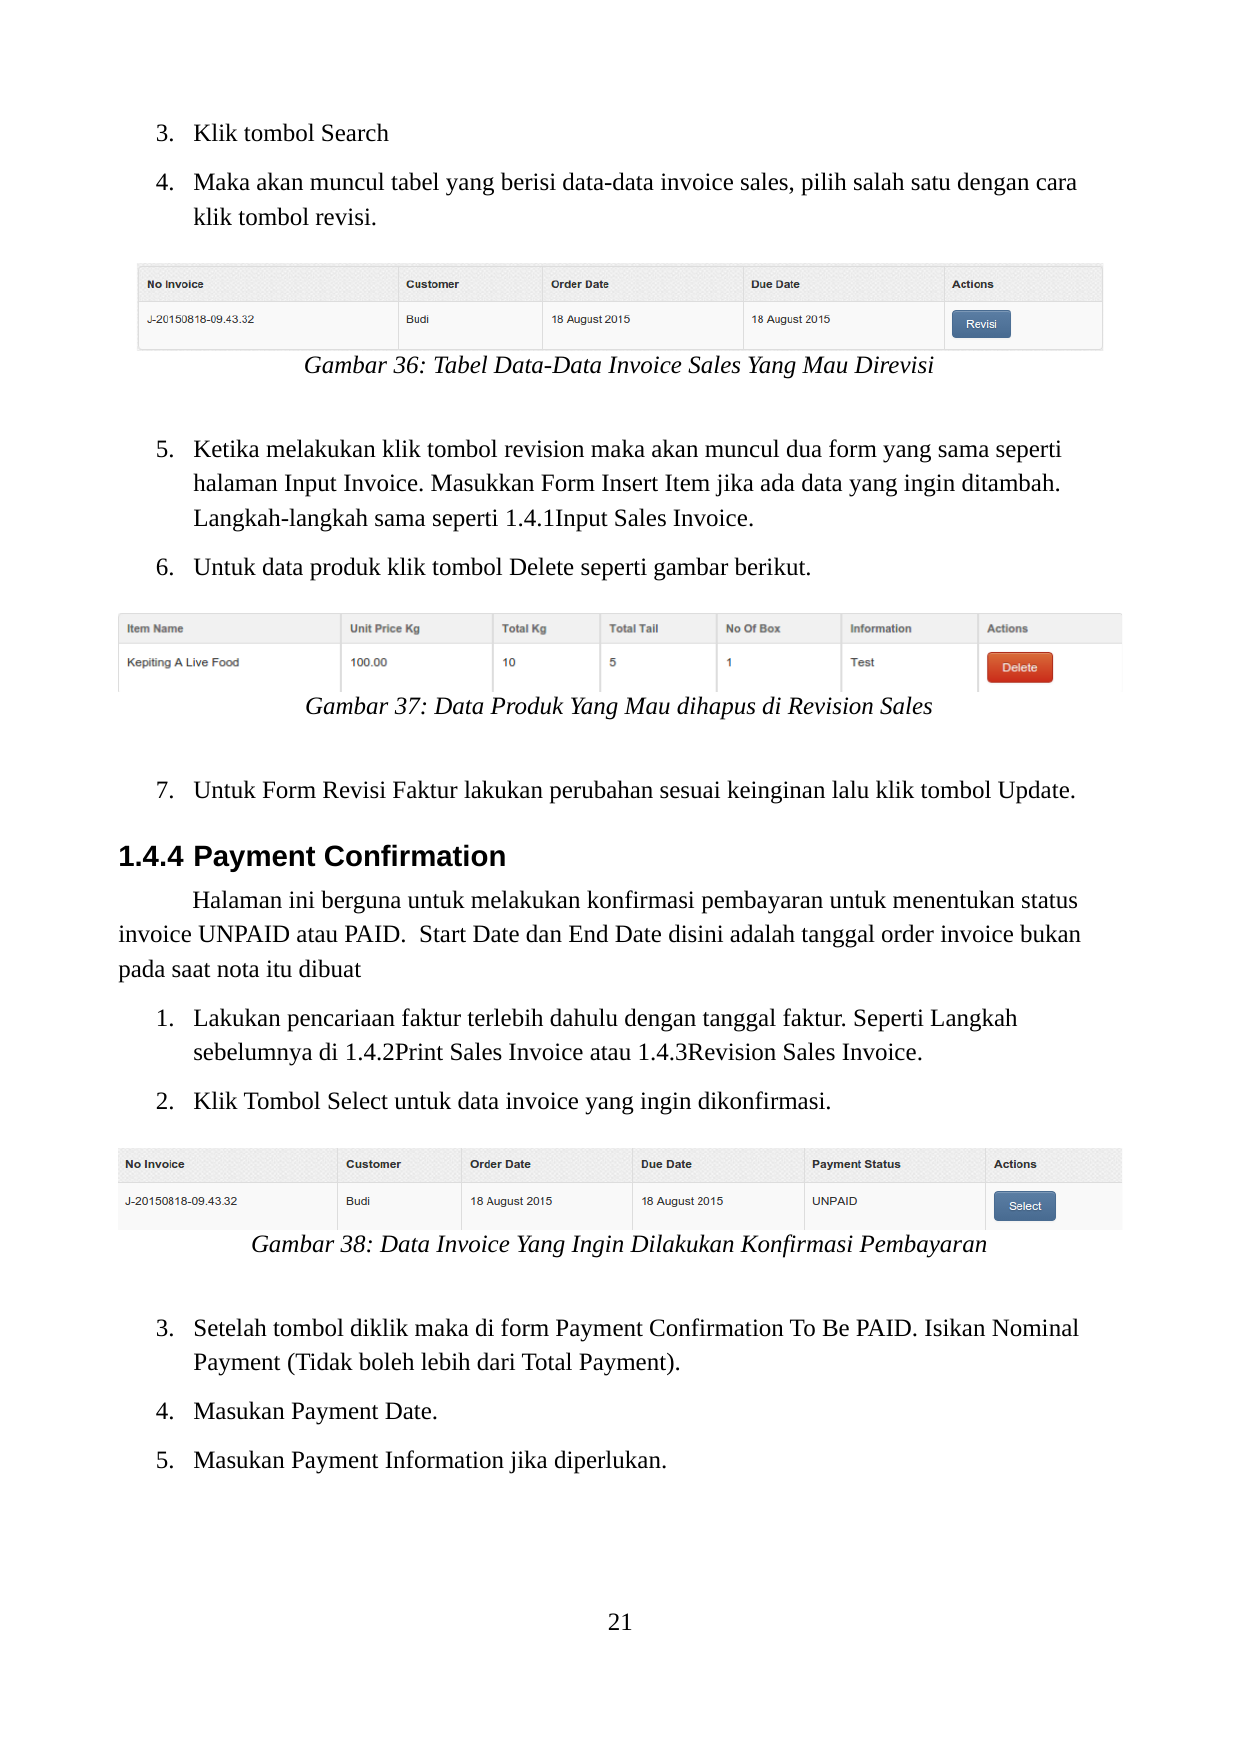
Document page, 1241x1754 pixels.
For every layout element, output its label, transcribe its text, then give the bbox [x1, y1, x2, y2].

subtitle Payment Confirmation [118, 839, 1122, 872]
list Lakukan pencariaan faktur terlebih dahulu dengan tanggal faktur. Seperti Langkah sebelumnya di 1.4.2Print Sales Invoice atau 1.4.3Revision Sales Invoice. [156, 1003, 1122, 1066]
list Klik Tombol Select untuk data invoice yang ingin dikonfirmasi. [156, 1086, 1122, 1115]
picture [136, 263, 1104, 351]
list Untuk data produk klik tombol Delete seperti gambar berikut. [156, 552, 1122, 581]
list Setelah tombol diklik maka di form Payment Confirmation To Be PAID. Isikan Nominal Payment (Tidak boleh lebih dari Total Payment). [156, 1313, 1122, 1376]
picture [118, 1148, 1123, 1230]
text Gambar 38: Data Invoice Yang Ingin Dilakukan Konfirmasi Pembayaran [118, 1230, 1122, 1258]
list Klik tombol Search [156, 118, 1122, 147]
list Masukan Payment Information jika diperlukan. [156, 1446, 1122, 1474]
list Gambar 36: Tabel Data-Data Invoice Sales Yang Mau Direvisi [137, 351, 1103, 379]
picture [118, 613, 1123, 692]
list Ketika melakukan klik tombol revision maka akan muncul dua form yang sama seperti halaman Input Invoice. Masukkan Form Insert Item jika ada data yang ingin ditambah. Langkah-langkah sama seperti 1.4.1Input Sales Invoice. [156, 434, 1122, 532]
text Halaman ini berguna untuk melakukan konfirmasi pembayaran untuk menentukan status invoice UNPAID atau PAID. Start Date dan End Date disini adalah tanggal order invoice bukan pada saat nota itu dibuat [118, 885, 1122, 983]
list Masukan Payment Date. [156, 1396, 1122, 1425]
list Untuk Form Revisi Faktur lakukan perubahan sesuai keinginan lalu klik tombol Update. [156, 775, 1122, 804]
text Gambar 37: Data Produk Yang Mau dihapus di Revision Sales [118, 692, 1122, 720]
list Maka akan muncul tabel yang berisi data-data invoice sales, pilih salah satu dengan cara klik tombol revisi. [156, 167, 1122, 230]
